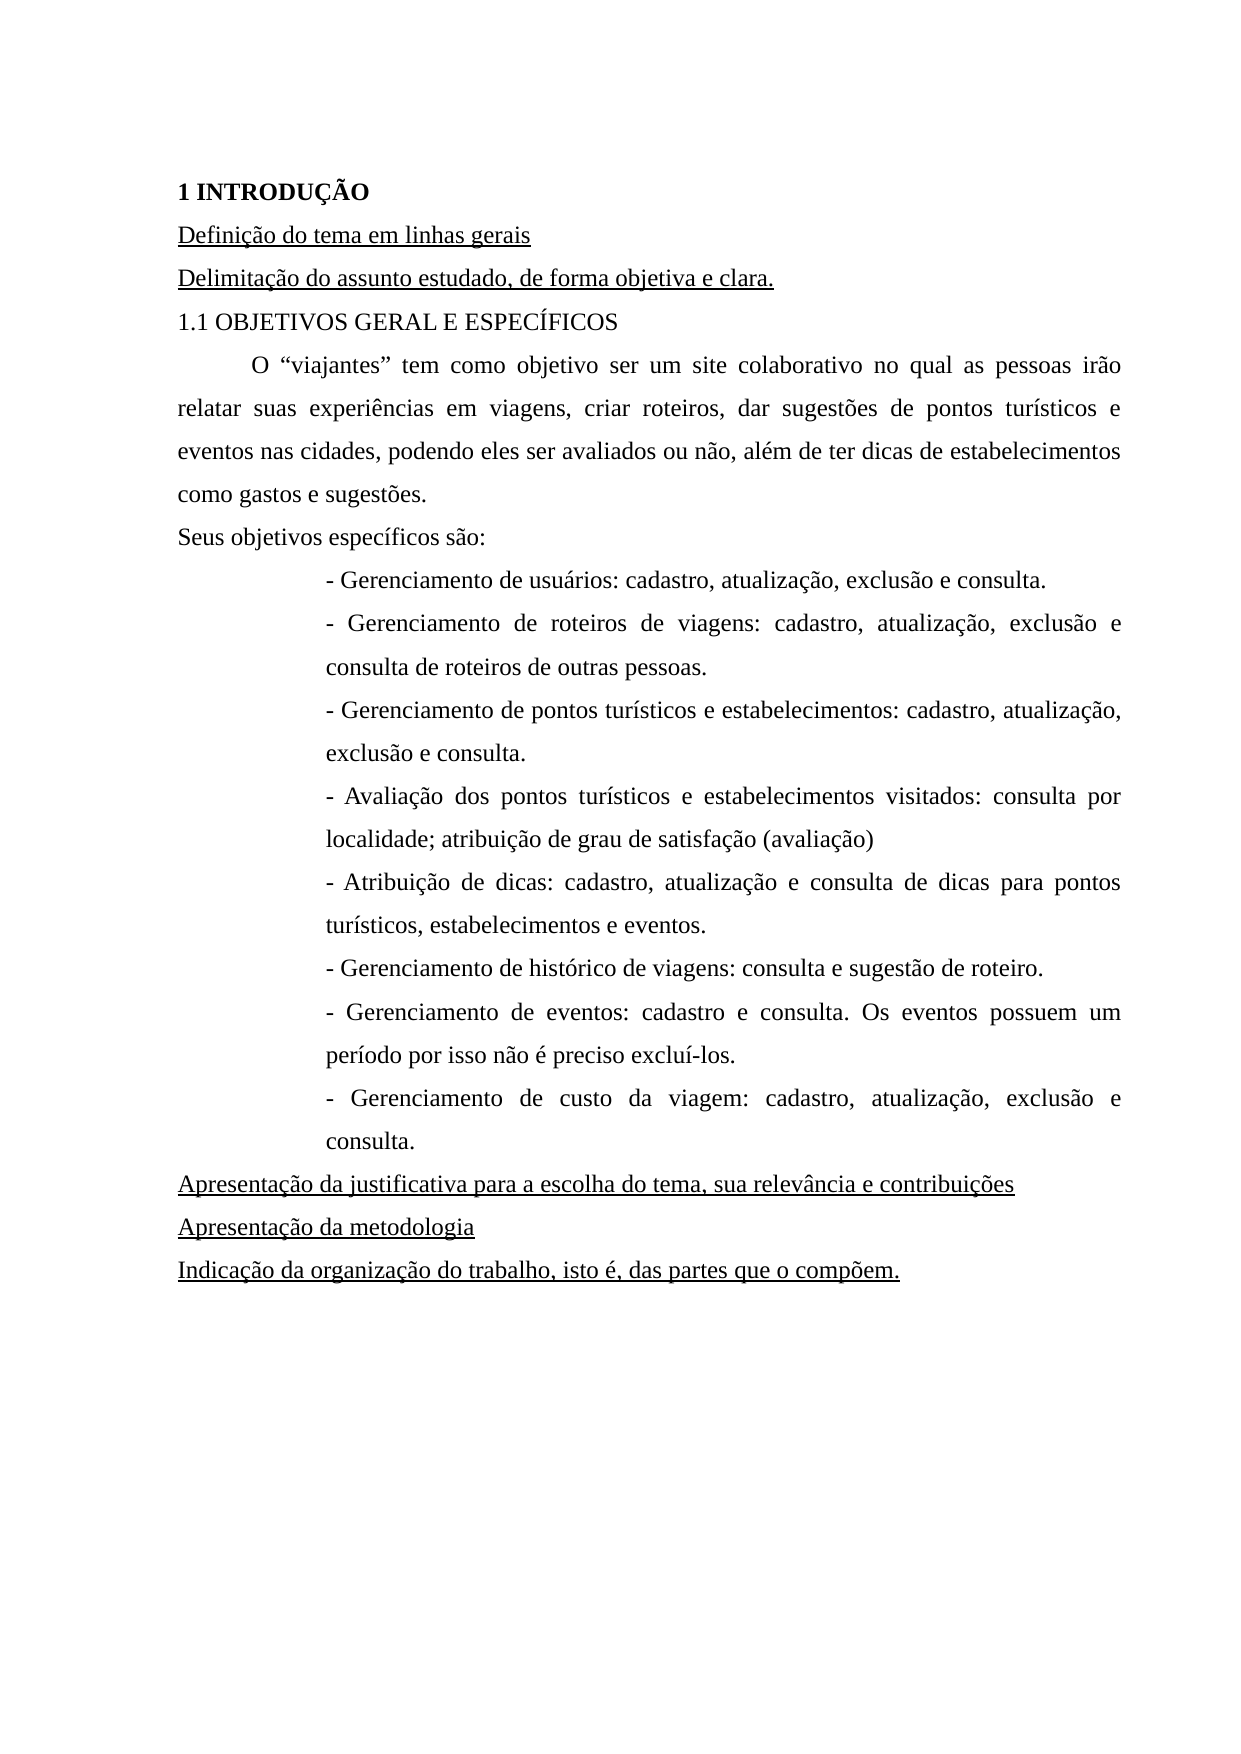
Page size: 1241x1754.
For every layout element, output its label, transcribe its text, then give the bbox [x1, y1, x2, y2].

subtitle 1.1 OBJETIVOS GERAL E ESPECÍFICOS [177, 307, 1122, 335]
text Seus objetivos específicos são: [177, 522, 1122, 551]
text Delimitação do assunto estudado, de forma objetiva e clara. [177, 263, 1122, 292]
text Apresentação da metodologia [177, 1212, 1122, 1241]
list - Gerenciamento de usuários: cadastro, atualização, exclusão e consulta. [288, 565, 1122, 594]
text Indicação da organização do trabalho, isto é, das partes que o compõem. [177, 1255, 1122, 1284]
text Definição do tema em linhas gerais [177, 220, 1122, 249]
list - Gerenciamento de histórico de viagens: consulta e sugestão de roteiro. [288, 953, 1122, 982]
subtitle INTRODUÇÃO [177, 177, 1122, 206]
text Apresentação da justificativa para a escolha do tema, sua relevância e contribuições [177, 1169, 1122, 1198]
list - Avaliação dos pontos turísticos e estabelecimentos visitados: consulta por localidade; atribuição de grau de satisfação (avaliação) [288, 781, 1122, 853]
text O “viajantes” tem como objetivo ser um site colaborativo no qual as pessoas irão relatar suas experiências em viagens, criar roteiros, dar sugestões de pontos turísticos e eventos nas cidades, podendo eles ser avaliados ou não, além de ter dicas de estabelecimentos como gastos e sugestões. [177, 350, 1122, 508]
list - Gerenciamento de roteiros de viagens: cadastro, atualização, exclusão e consulta de roteiros de outras pessoas. [288, 608, 1122, 680]
list - Gerenciamento de pontos turísticos e estabelecimentos: cadastro, atualização, exclusão e consulta. [288, 695, 1122, 767]
list - Gerenciamento de eventos: cadastro e consulta. Os eventos possuem um período por isso não é preciso excluí-los. [288, 997, 1122, 1068]
list - Gerenciamento de custo da viagem: cadastro, atualização, exclusão e consulta. [288, 1083, 1122, 1155]
list - Atribuição de dicas: cadastro, atualização e consulta de dicas para pontos turísticos, estabelecimentos e eventos. [288, 867, 1122, 939]
